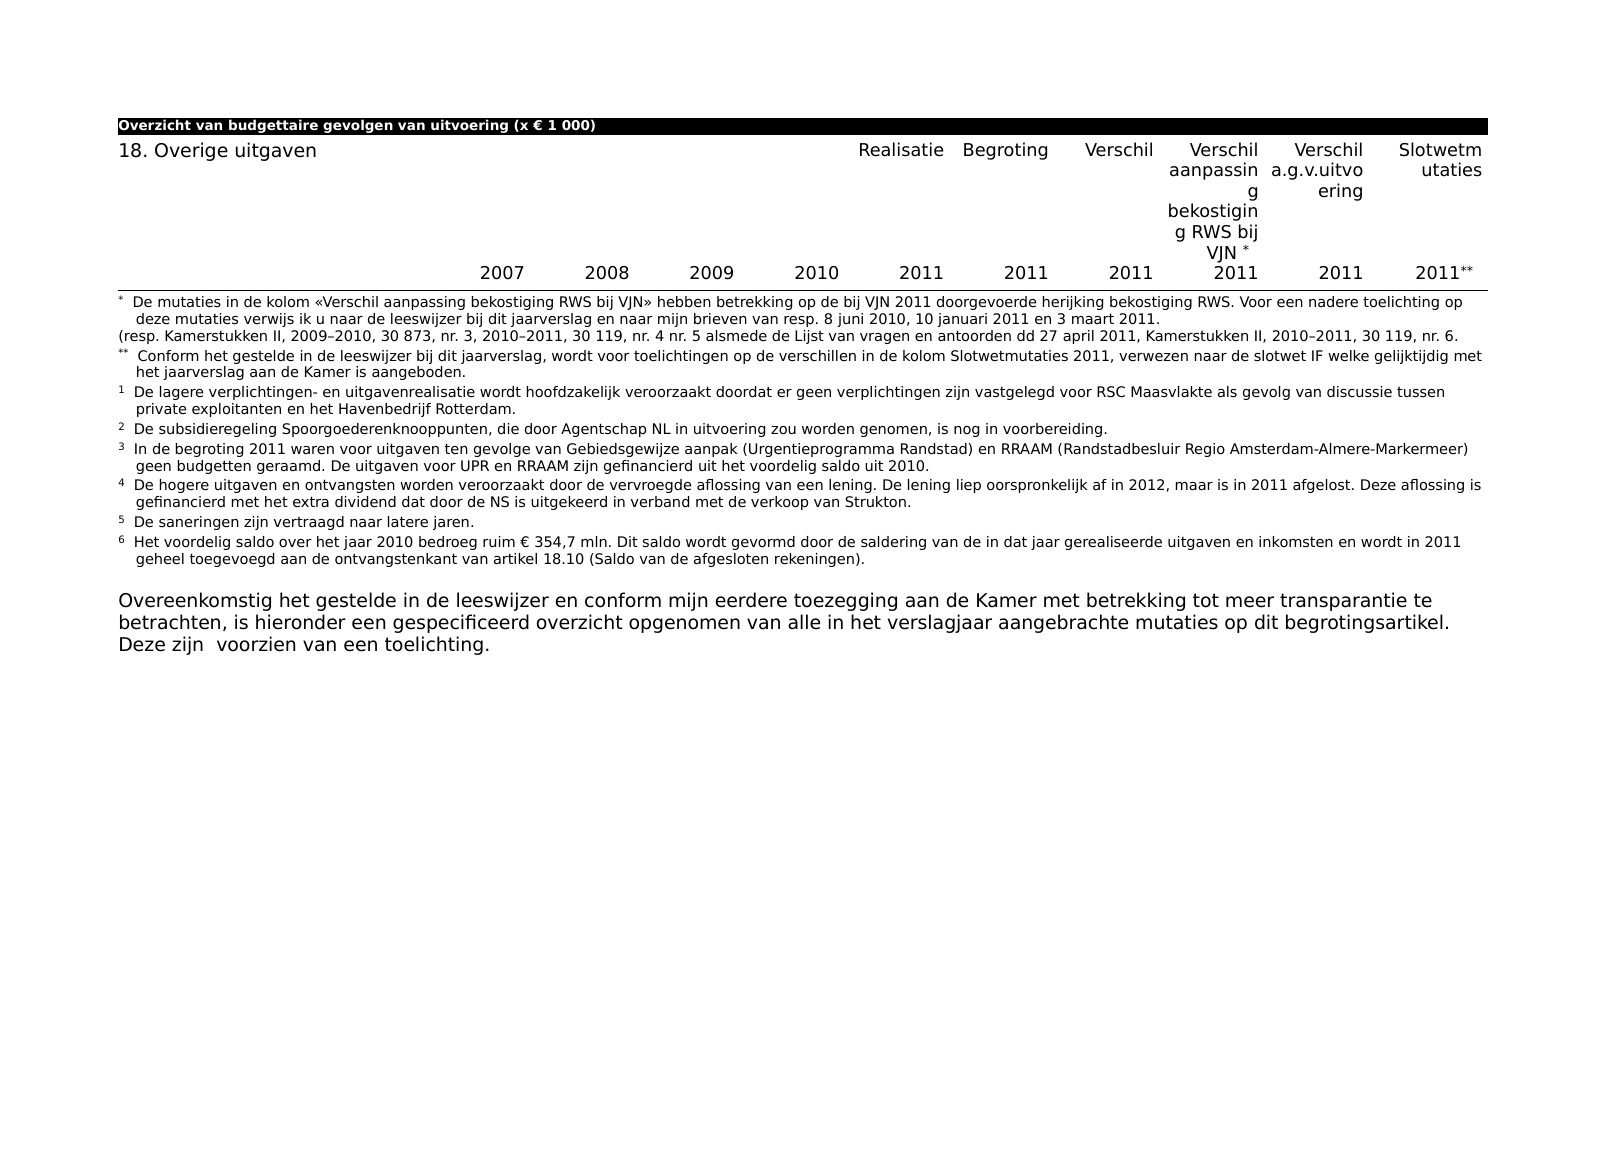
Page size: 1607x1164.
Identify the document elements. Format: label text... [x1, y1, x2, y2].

text Overeenkomstig het gestelde in de leeswijzer en conform mijn eerdere toezegging aan de Kamer met betrekking tot meer transparantie te betrachten, is hieronder een gespecificeerd overzicht opgenomen van alle in het verslagjaar aangebrachte mutaties op dit begrotingsartikel. Deze zijn voorzien van een toelichting. [118, 590, 1488, 656]
table_cell 2007 [426, 263, 530, 290]
table_cell * De mutaties in de kolom «Verschil aanpassing bekostiging RWS bij VJN» hebben betrekking op de bij VJN 2011 doorgevoerde herijking bekostiging RWS. Voor een nadere toelichting op deze mutaties verwijs ik u naar de leeswijzer bij dit jaarverslag en naar mijn brieven van resp. 8 juni 2010, 10 januari 2011 en 3 maart 2011. (resp. Kamerstukken II, 2009–2010, 30 873, nr. 3, 2010–2011, 30 119, nr. 4 nr. 5 alsmede de Lijst van vragen en antoorden dd 27 april 2011, Kamerstukken II, 2010–2011, 30 119, nr. 6. ** Conform het gestelde in de leeswijzer bij dit jaarverslag, wordt voor toelichtingen op de verschillen in de kolom Slotwetmutaties 2011, verwezen naar de slotwet IF welke gelijktijdig met het jaarverslag aan de Kamer is aangeboden. 1 De lagere verplichtingen- en uitgavenrealisatie wordt hoofdzakelijk veroorzaakt doordat er geen verplichtingen zijn vastgelegd voor RSC Maasvlakte als gevolg van discussie tussen private exploitanten en het Havenbedrijf Rotterdam. 2 De subsidieregeling Spoorgoederenknooppunten, die door Agentschap NL in uitvoering zou worden genomen, is nog in voorbereiding. 3 In de begroting 2011 waren voor uitgaven ten gevolge van Gebiedsgewijze aanpak (Urgentieprogramma Randstad) en RRAAM (Randstadbesluir Regio Amsterdam-Almere-Markermeer) geen budgetten geraamd. De uitgaven voor UPR en RRAAM zijn gefinancierd uit het voordelig saldo uit 2010. 4 De hogere uitgaven en ontvangsten worden veroorzaakt door de vervroegde aflossing van een lening. De lening liep oorspronkelijk af in 2012, maar is in 2011 afgelost. Deze aflossing is gefinancierd met het extra dividend dat door de NS is uitgekeerd in verband met de verkoop van Strukton. 5 De saneringen zijn vertraagd naar latere jaren. 6 Het voordelig saldo over het jaar 2010 bedroeg ruim € 354,7 mln. Dit saldo wordt gevormd door de saldering van de in dat jaar gerealiseerde uitgaven en inkomsten en wordt in 2011 geheel toegevoegd aan de ontvangstenkant van artikel 18.10 (Saldo van de afgesloten rekeningen). [118, 291, 1488, 567]
table_cell Verschil aanpassing bekostiging RWS bij VJN * [1160, 135, 1264, 263]
table_cell [635, 135, 740, 263]
table_cell 2011 [845, 263, 950, 290]
table_cell 2010 [740, 263, 845, 290]
table_cell [118, 263, 426, 290]
table_cell Begroting [950, 135, 1054, 263]
table_cell Realisatie [845, 135, 950, 263]
table_cell Slotwetmutaties [1383, 135, 1488, 263]
table_cell Verschil [1055, 135, 1159, 263]
table_cell [1369, 263, 1383, 290]
table_cell [1369, 135, 1383, 263]
table_cell [530, 135, 635, 263]
table_cell 2009 [635, 263, 740, 290]
table_cell 2011 [1160, 263, 1264, 290]
table_cell 2011** [1383, 263, 1488, 290]
table_cell 2011 [1055, 263, 1159, 290]
table_cell 2011 [950, 263, 1054, 290]
table_cell [740, 135, 845, 263]
table_cell 2008 [530, 263, 635, 290]
table_cell Verschil a.g.v.uitvoering [1264, 135, 1369, 263]
table_header Overzicht van budgettaire gevolgen van uitvoering (x € 1 000) [118, 118, 1488, 134]
table_cell [426, 135, 530, 263]
table_cell 18. Overige uitgaven [118, 135, 426, 263]
table_cell 2011 [1264, 263, 1369, 290]
